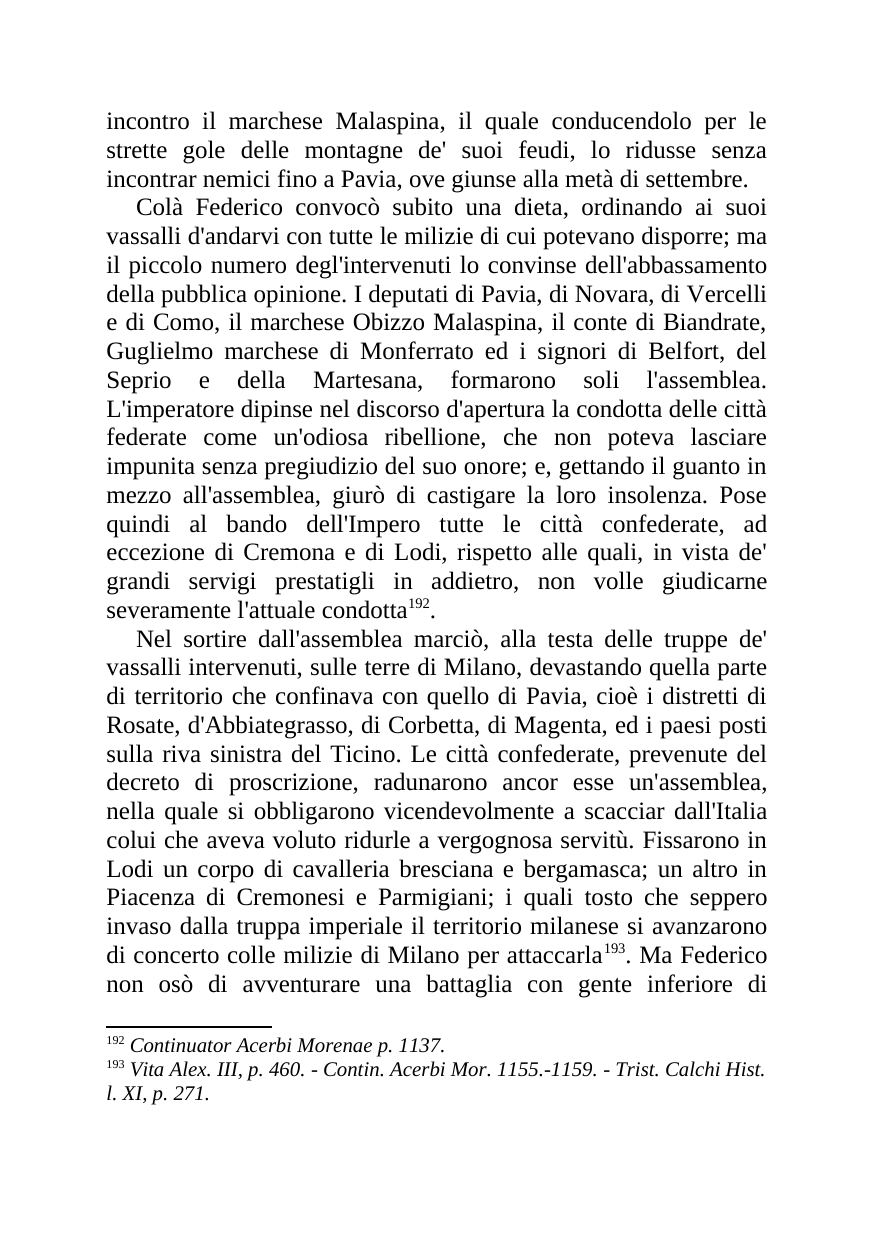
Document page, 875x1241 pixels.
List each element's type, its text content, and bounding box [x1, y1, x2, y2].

text Continuator Acerbi Morenae p. 1137. [106, 1033, 768, 1057]
text Colà Federico convocò subito una dieta, ordinando ai suoi vassalli d'andarvi con tutte le milizie di cui potevano disporre; ma il piccolo numero degl'intervenuti lo convinse dell'abbassamento della pubblica opinione. I deputati di Pavia, di Novara, di Vercelli e di Como, il marchese Obizzo Malaspina, il conte di Biandrate, Guglielmo marchese di Monferrato ed i signori di Belfort, del Seprio e della Martesana, formarono soli l'assemblea. L'imperatore dipinse nel discorso d'apertura la condotta delle città federate come un'odiosa ribellione, che non poteva lasciare impunita senza pregiudizio del suo onore; e, gettando il guanto in mezzo all'assemblea, giurò di castigare la loro insolenza. Pose quindi al bando dell'Impero tutte le città confederate, ad eccezione di Cremona e di Lodi, rispetto alle quali, in vista de' grandi servigi prestatigli in addietro, non volle giudicarne severamente l'attuale condotta. [106, 192, 768, 624]
text Nel sortire dall'assemblea marciò, alla testa delle truppe de' vassalli intervenuti, sulle terre di Milano, devastando quella parte di territorio che confinava con quello di Pavia, cioè i distretti di Rosate, d'Abbiategrasso, di Corbetta, di Magenta, ed i paesi posti sulla riva sinistra del Ticino. Le città confederate, prevenute del decreto di proscrizione, radunarono ancor esse un'assemblea, nella quale si obbligarono vicendevolmente a scacciar dall'Italia colui che aveva voluto ridurle a vergognosa servitù. Fissarono in Lodi un corpo di cavalleria bresciana e bergamasca; un altro in Piacenza di Cremonesi e Parmigiani; i quali tosto che seppero invaso dalla truppa imperiale il territorio milanese si avanzarono di concerto colle milizie di Milano per attaccarla. Ma Federico non osò di avventurare una battaglia con gente inferiore di [106, 624, 768, 997]
text Vita Alex. III, p. 460. - Contin. Acerbi Mor. 1155.-1159. - Trist. Calchi Hist. l. XI, p. 271. [106, 1057, 768, 1105]
text incontro il marchese Malaspina, il quale conducendolo per le strette gole delle montagne de' suoi feudi, lo ridusse senza incontrar nemici fino a Pavia, ove giunse alla metà di settembre. [106, 106, 768, 192]
